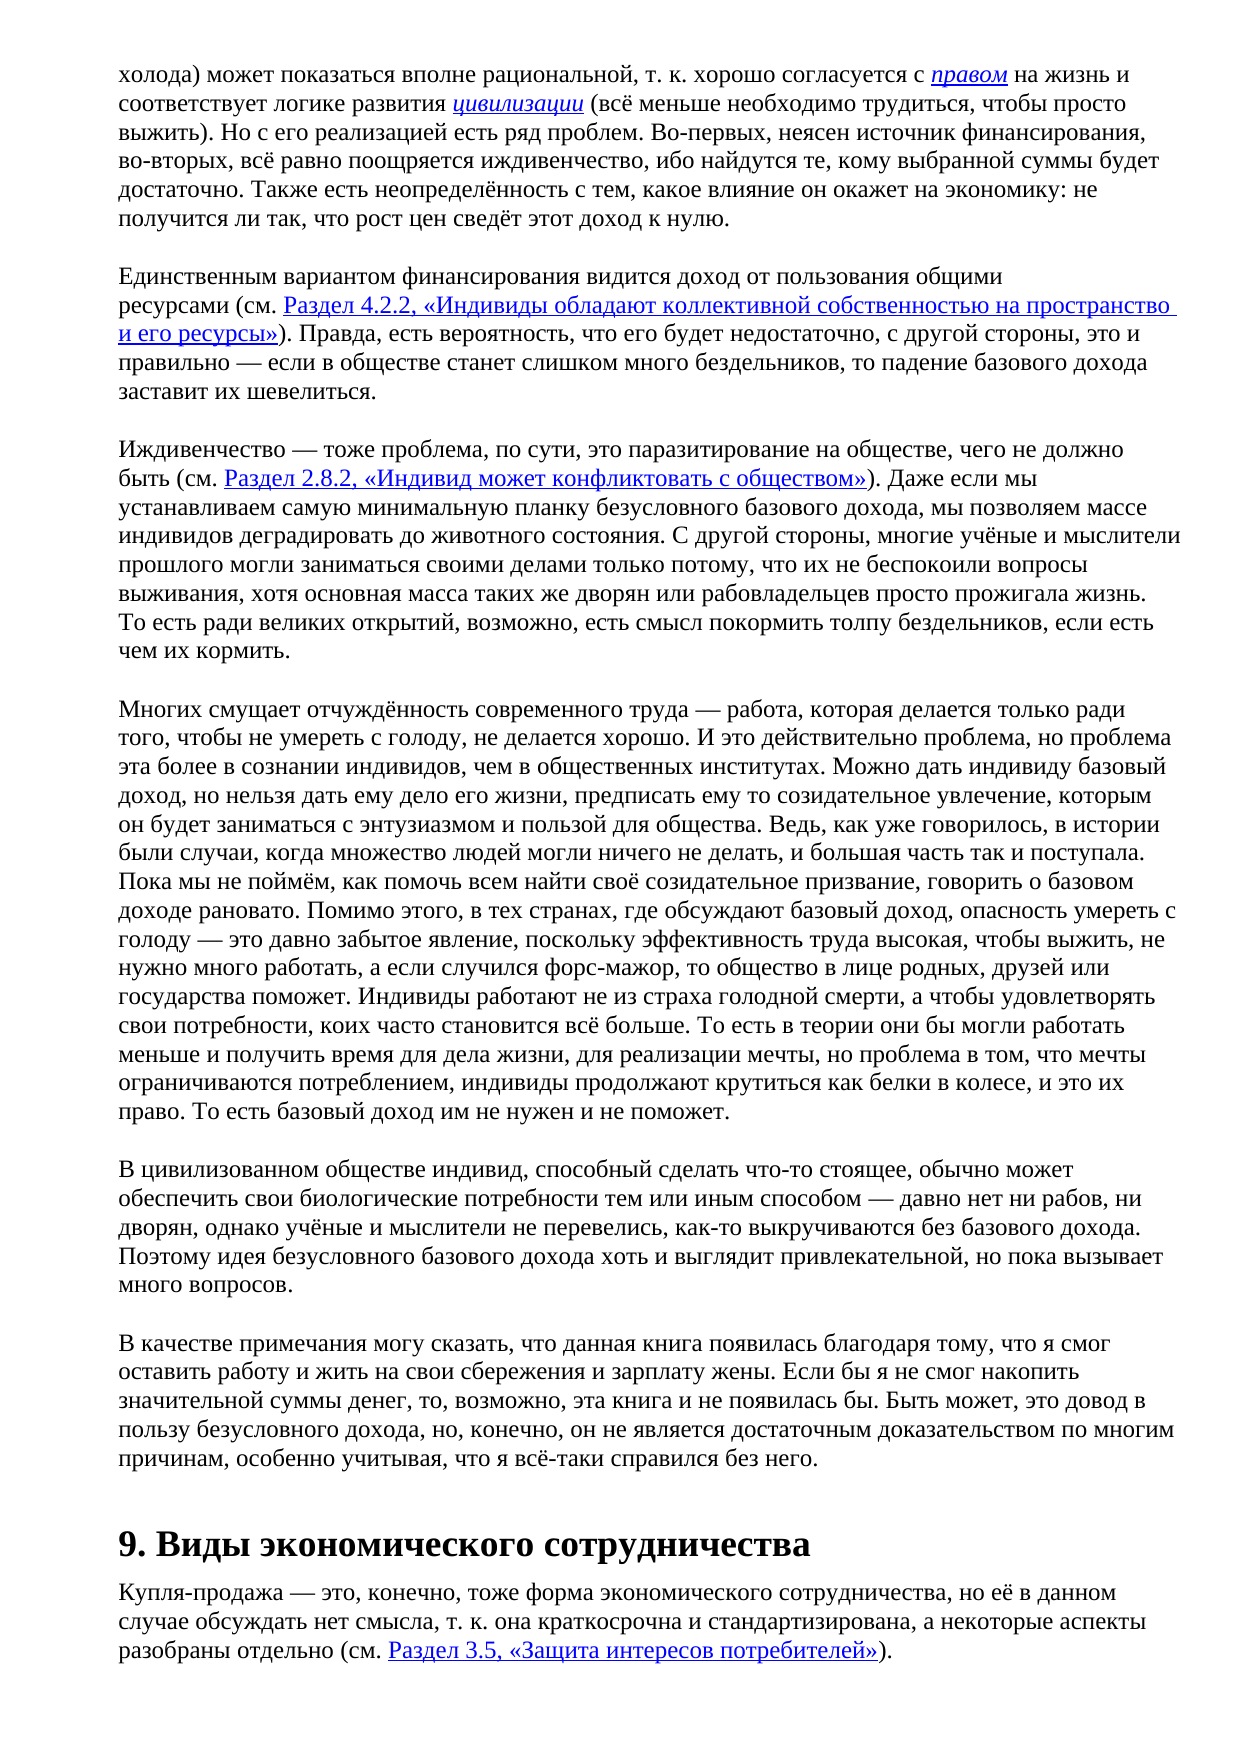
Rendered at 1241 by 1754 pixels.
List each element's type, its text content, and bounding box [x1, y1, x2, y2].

text В качестве примечания могу сказать, что данная книга появилась благодаря тому, что я смог оставить работу и жить на свои сбережения и зарплату жены. Если бы я не смог накопить значительной суммы денег, то, возможно, эта книга и не появилась бы. Быть может, это довод в пользу безусловного дохода, но, конечно, он не является достаточным доказательством по многим причинам, особенно учитывая, что я всё-таки справился без него. [118, 1328, 1181, 1471]
text Купля-продажа — это, конечно, тоже форма экономического сотрудничества, но её в данном случае обсуждать нет смысла, т. к. она краткосрочна и стандартизирована, а некоторые аспекты разобраны отдельно (см. Раздел 3.5, «Защита интересов потребителей»). [118, 1577, 1181, 1664]
text Единственным вариантом финансирования видится доход от пользования общими ресурсами (см. Раздел 4.2.2, «Индивиды обладают коллективной собственностью на пространство и его ресурсы»). Правда, есть вероятность, что его будет недостаточно, с другой стороны, это и правильно — если в обществе станет слишком много бездельников, то падение базового дохода заставит их шевелиться. [118, 261, 1181, 405]
text холода) может показаться вполне рациональной, т. к. хорошо согласуется с правом на жизнь и соответствует логике развития цивилизации (всё меньше необходимо трудиться, чтобы просто выжить). Но с его реализацией есть ряд проблем. Во-первых, неясен источник финансирования, во-вторых, всё равно поощряется иждивенчество, ибо найдутся те, кому выбранной суммы будет достаточно. Также есть неопределённость с тем, какое влияние он окажет на экономику: не получится ли так, что рост цен сведёт этот доход к нулю. [118, 59, 1181, 232]
subtitle 9. Виды экономического сотрудничества [118, 1522, 1181, 1565]
text Иждивенчество — тоже проблема, по сути, это паразитирование на обществе, чего не должно быть (см. Раздел 2.8.2, «Индивид может конфликтовать с обществом»). Даже если мы устанавливаем самую минимальную планку безусловного базового дохода, мы позволяем массе индивидов деградировать до животного состояния. С другой стороны, многие учёные и мыслители прошлого могли заниматься своими делами только потому, что их не беспокоили вопросы выживания, хотя основная масса таких же дворян или рабовладельцев просто прожигала жизнь. То есть ради великих открытий, возможно, есть смысл покормить толпу бездельников, если есть чем их кормить. [118, 434, 1181, 664]
text Многих смущает отчуждённость современного труда — работа, которая делается только ради того, чтобы не умереть с голоду, не делается хорошо. И это действительно проблема, но проблема эта более в сознании индивидов, чем в общественных институтах. Можно дать индивиду базовый доход, но нельзя дать ему дело его жизни, предписать ему то созидательное увлечение, которым он будет заниматься с энтузиазмом и пользой для общества. Ведь, как уже говорилось, в истории были случаи, когда множество людей могли ничего не делать, и большая часть так и поступала. Пока мы не поймём, как помочь всем найти своё созидательное призвание, говорить о базовом доходе рановато. Помимо этого, в тех странах, где обсуждают базовый доход, опасность умереть с голоду — это давно забытое явление, поскольку эффективность труда высокая, чтобы выжить, не нужно много работать, а если случился форс-мажор, то общество в лице родных, друзей или государства поможет. Индивиды работают не из страха голодной смерти, а чтобы удовлетворять свои потребности, коих часто становится всё больше. То есть в теории они бы могли работать меньше и получить время для дела жизни, для реализации мечты, но проблема в том, что мечты ограничиваются потреблением, индивиды продолжают крутиться как белки в колесе, и это их право. То есть базовый доход им не нужен и не поможет. [118, 694, 1181, 1125]
text В цивилизованном обществе индивид, способный сделать что-то стоящее, обычно может обеспечить свои биологические потребности тем или иным способом — давно нет ни рабов, ни дворян, однако учёные и мыслители не перевелись, как-то выкручиваются без базового дохода. Поэтому идея безусловного базового дохода хоть и выглядит привлекательной, но пока вызывает много вопросов. [118, 1154, 1181, 1298]
